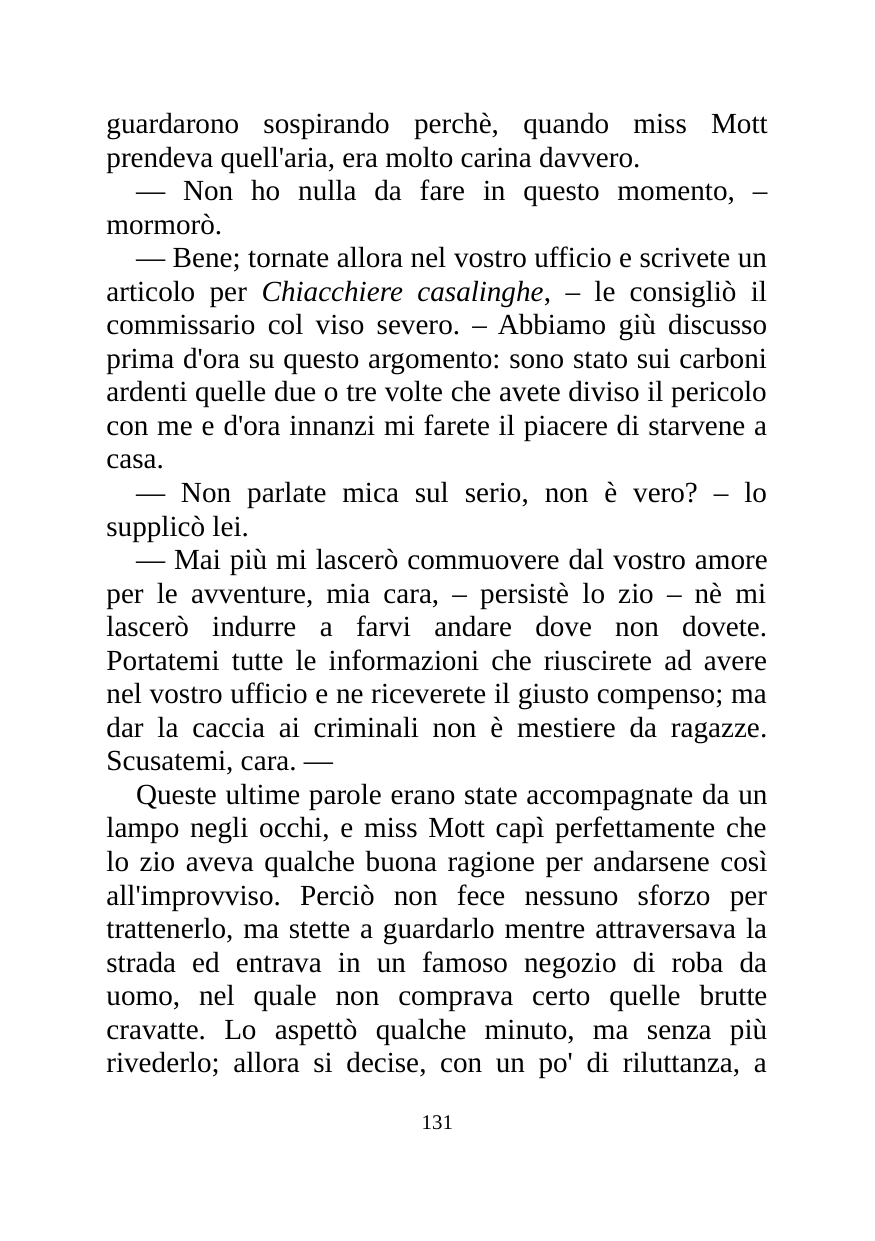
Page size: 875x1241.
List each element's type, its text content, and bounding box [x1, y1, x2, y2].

text — Bene; tornate allora nel vostro ufficio e scrivete un articolo per Chiacchiere casalinghe, – le consigliò il commissario col viso severo. – Abbiamo giù discusso prima d'ora su questo argomento: sono stato sui carboni ardenti quelle due o tre volte che avete diviso il pericolo con me e d'ora innanzi mi farete il piacere di starvene a casa. [106, 240, 768, 475]
text — Mai più mi lascerò commuovere dal vostro amore per le avventure, mia cara, – persistè lo zio – nè mi lascerò indurre a farvi andare dove non dovete. Portatemi tutte le informazioni che riuscirete ad avere nel vostro ufficio e ne riceverete il giusto compenso; ma dar la caccia ai criminali non è mestiere da ragazze. Scusatemi, cara. — [106, 542, 768, 777]
text Queste ultime parole erano state accompagnate da un lampo negli occhi, e miss Mott capì perfettamente che lo zio aveva qualche buona ragione per andarsene così all'improvviso. Perciò non fece nessuno sforzo per trattenerlo, ma stette a guardarlo mentre attraversava la strada ed entrava in un famoso negozio di roba da uomo, nel quale non comprava certo quelle brutte cravatte. Lo aspettò qualche minuto, ma senza più rivederlo; allora si decise, con un po' di riluttanza, a [106, 777, 768, 1079]
text — Non parlate mica sul serio, non è vero? – lo supplicò lei. [106, 475, 768, 542]
text guardarono sospirando perchè, quando miss Mott prendeva quell'aria, era molto carina davvero. [106, 106, 768, 173]
text — Non ho nulla da fare in questo momento, – mormorò. [106, 173, 768, 240]
